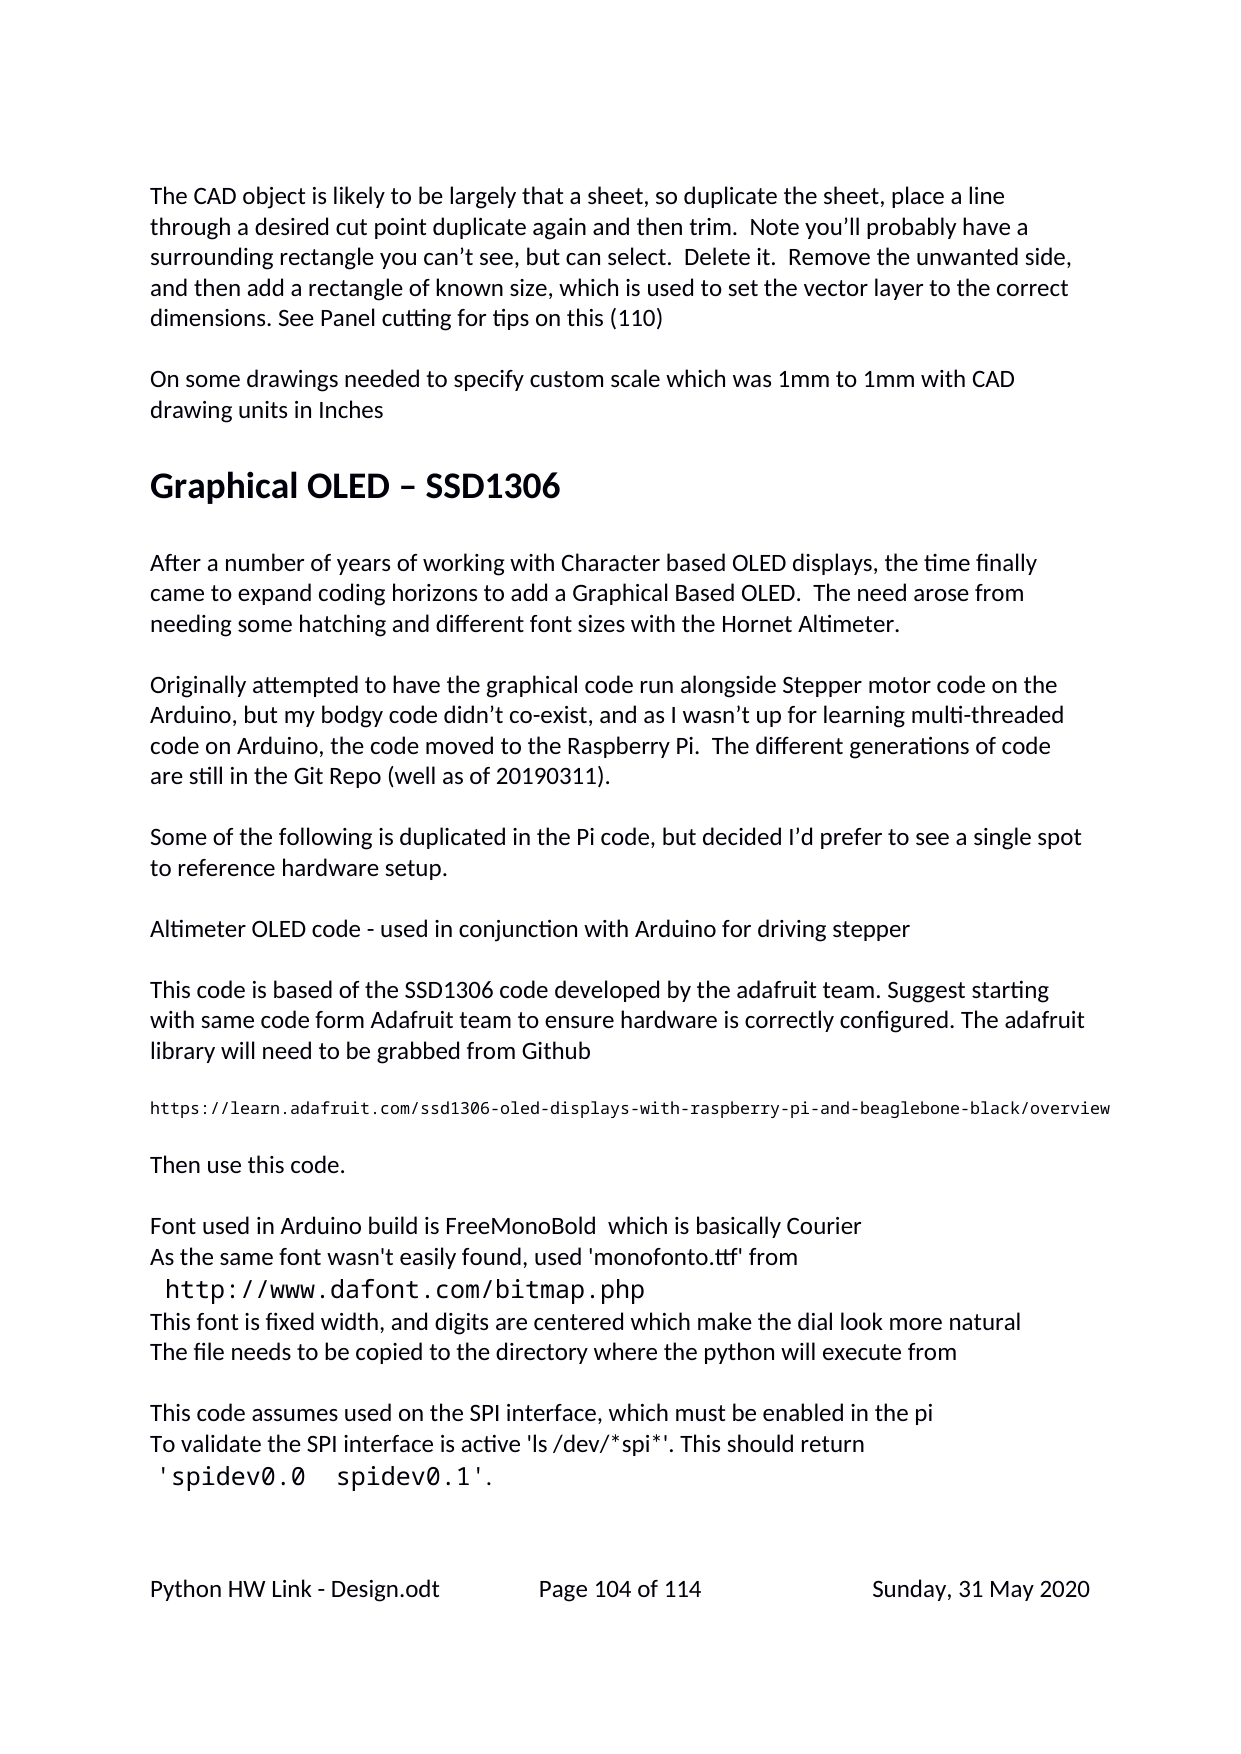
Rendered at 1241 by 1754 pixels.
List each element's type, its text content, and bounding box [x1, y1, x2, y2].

text As the same font wasn't easily found, used 'monofonto.ttf' from [150, 1241, 1090, 1272]
text This font is fixed width, and digits are centered which make the dial look more natural [150, 1306, 1090, 1336]
text Font used in Arduino build is FreeMonoBold which is basically Courier [150, 1211, 1090, 1241]
text Some of the following is duplicated in the Pi code, but decided I’d prefer to see a single spot to reference hardware setup. [150, 822, 1090, 883]
text This code assumes used on the SPI interface, which must be enabled in the pi [150, 1397, 1090, 1428]
text The file needs to be copied to the directory where the python will execute from [150, 1336, 1090, 1367]
text Then use this code. [150, 1149, 1090, 1180]
text Altimeter OLED code - used in conjunction with Arduino for driving stepper [150, 913, 1090, 944]
text To validate the SPI interface is active 'ls /dev/*spi*'. This should return [150, 1428, 1090, 1458]
subtitle Graphical OLED – SSD1306 [150, 462, 1090, 508]
text http://www.dafont.com/bitmap.php [150, 1272, 1090, 1306]
text On some drawings needed to specify custom scale which was 1mm to 1mm with CAD drawing units in Inches [150, 364, 1090, 425]
text After a number of years of working with Character based OLED displays, the time finally came to expand coding horizons to add a Graphical Based OLED. The need arose from needing some hatching and different font sizes with the Hornet Altimeter. [150, 547, 1090, 638]
text 'spidev0.0 spidev0.1'. [150, 1458, 1090, 1492]
text This code is based of the SSD1306 code developed by the adafruit team. Suggest starting with same code form Adafruit team to ensure hardware is correctly configured. The adafruit library will need to be grabbed from Github [150, 974, 1090, 1066]
text Originally attempted to have the graphical code run alongside Stepper motor code on the Arduino, but my bodgy code didn’t co-exist, and as I wasn’t up for learning multi-threaded code on Arduino, the code moved to the Raspberry Pi. The different generations of code are still in the Git Repo (well as of 20190311). [150, 669, 1090, 791]
text https://learn.adafruit.com/ssd1306-oled-displays-with-raspberry-pi-and-beaglebone-black/overview [150, 1096, 1149, 1119]
text The CAD object is likely to be largely that a sheet, so duplicate the sheet, place a line through a desired cut point duplicate again and then trim. Note you’ll probably have a surrounding rectangle you can’t see, but can select. Delete it. Remove the unwanted side, and then add a rectangle of known size, which is used to set the vector layer to the correct dimensions. See Panel cutting for tips on this (110) [150, 181, 1090, 333]
